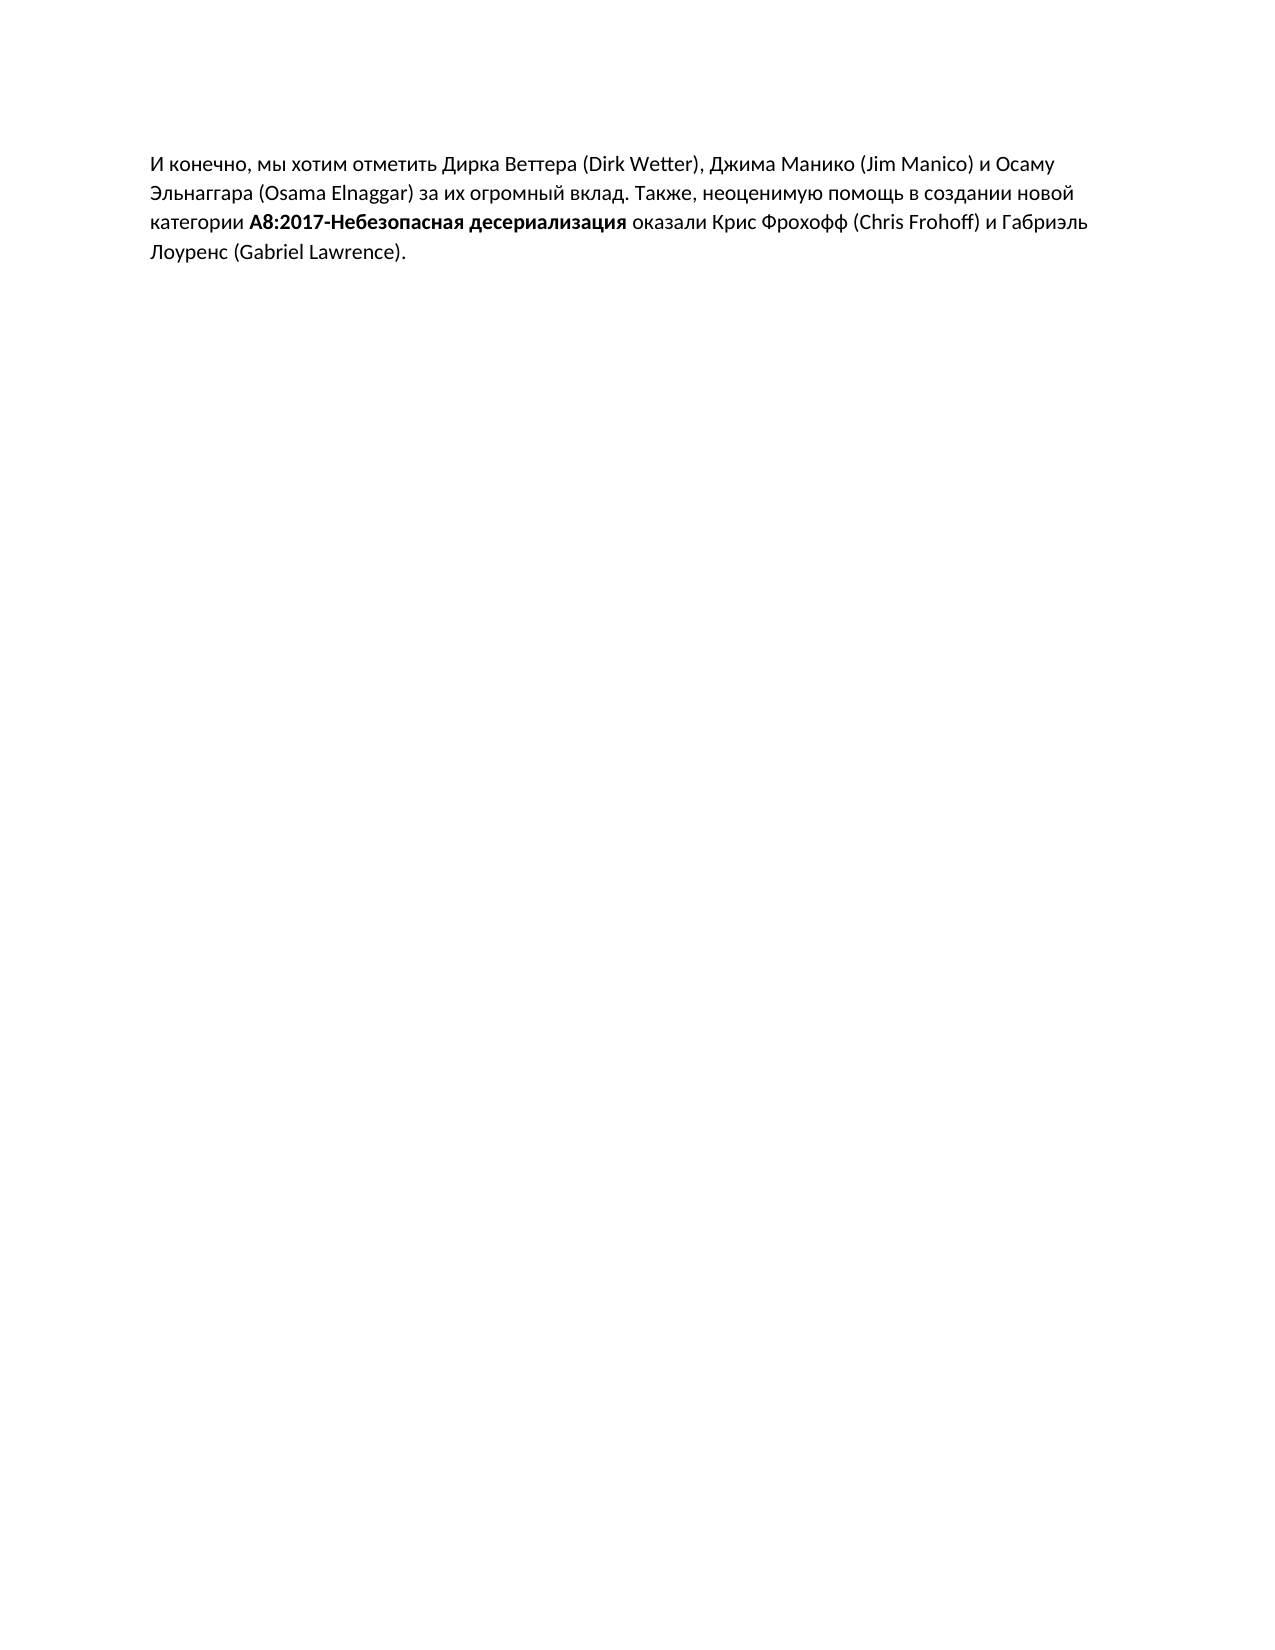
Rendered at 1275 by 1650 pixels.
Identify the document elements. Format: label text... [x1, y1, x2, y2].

text И конечно, мы хотим отметить Дирка Веттера (Dirk Wetter), Джима Манико (Jim Manico) и Осаму Эльнаггара (Osama Elnaggar) за их огромный вклад. Также, неоценимую помощь в создании новой категории A8:2017-Небезопасная десериализация оказали Крис Фрохофф (Chris Frohoff) и Габриэль Лоуренс (Gabriel Lawrence). [150, 150, 1125, 264]
